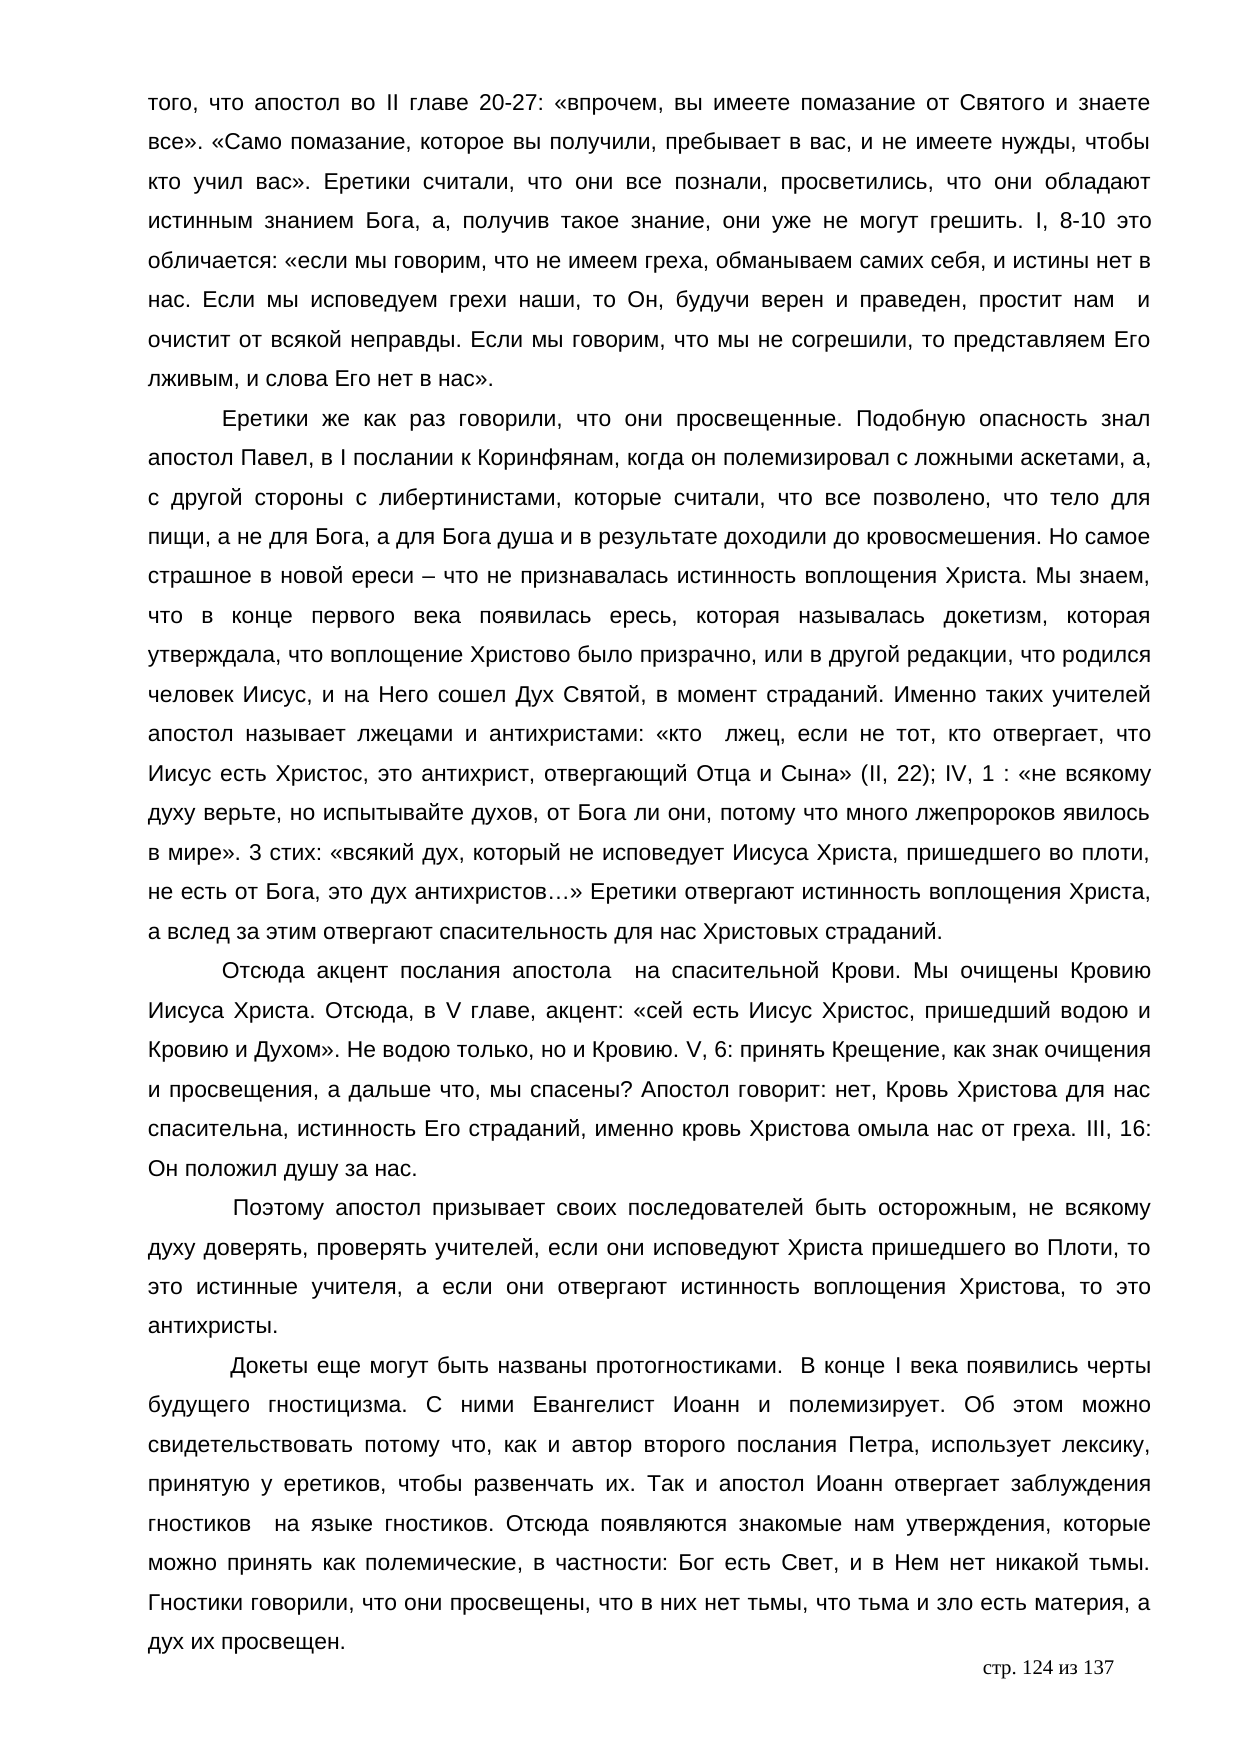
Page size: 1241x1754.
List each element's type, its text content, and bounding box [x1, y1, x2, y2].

text Докеты еще могут быть названы протогностиками. В конце I века появились черты будущего гностицизма. С ними Евангелист Иоанн и полемизирует. Об этом можно свидетельствовать потому что, как и автор второго послания Петра, использует лексику, принятую у еретиков, чтобы развенчать их. Так и апостол Иоанн отвергает заблуждения гностиков на языке гностиков. Отсюда появляются знакомые нам утверждения, которые можно принять как полемические, в частности: Бог есть Свет, и в Нем нет никакой тьмы. Гностики говорили, что они просвещены, что в них нет тьмы, что тьма и зло есть материя, а дух их просвещен. [148, 1352, 1152, 1655]
text Еретики же как раз говорили, что они просвещенные. Подобную опасность знал апостол Павел, в I послании к Коринфянам, когда он полемизировал с ложными аскетами, а, с другой стороны с либертинистами, которые считали, что все позволено, что тело для пищи, а не для Бога, а для Бога душа и в результате доходили до кровосмешения. Но самое страшное в новой ереси – что не признавалась истинность воплощения Христа. Мы знаем, что в конце первого века появилась ересь, которая называлась докетизм, которая утверждала, что воплощение Христово было призрачно, или в другой редакции, что родился человек Иисус, и на Него сошел Дух Святой, в момент страданий. Именно таких учителей апостол называет лжецами и антихристами: «кто лжец, если не тот, кто отвергает, что Иисус есть Христос, это антихрист, отвергающий Отца и Сына» (II, 22); IV, 1 : «не всякому духу верьте, но испытывайте духов, от Бога ли они, потому что много лжепророков явилось в мире». 3 стих: «всякий дух, который не исповедует Иисуса Христа, пришедшего во плоти, не есть от Бога, это дух антихристов…» Еретики отвергают истинность воплощения Христа, а вслед за этим отвергают спасительность для нас Христовых страданий. [148, 404, 1152, 944]
text того, что апостол во II главе 20-27: «впрочем, вы имеете помазание от Святого и знаете все». «Само помазание, которое вы получили, пребывает в вас, и не имеете нужды, чтобы кто учил вас». Еретики считали, что они все познали, просветились, что они обладают истинным знанием Бога, а, получив такое знание, они уже не могут грешить. I, 8-10 это обличается: «если мы говорим, что не имеем греха, обманываем самих себя, и истины нет в нас. Если мы исповедуем грехи наши, то Он, будучи верен и праведен, простит нам и очистит от всякой неправды. Если мы говорим, что мы не согрешили, то представляем Его лживым, и слова Его нет в нас». [148, 89, 1152, 391]
text Поэтому апостол призывает своих последователей быть осторожным, не всякому духу доверять, проверять учителей, если они исповедуют Христа пришедшего во Плоти, то это истинные учителя, а если они отвергают истинность воплощения Христова, то это антихристы. [148, 1194, 1152, 1339]
text Отсюда акцент послания апостола на спасительной Крови. Мы очищены Кровию Иисуса Христа. Отсюда, в V главе, акцент: «сей есть Иисус Христос, пришедший водою и Кровию и Духом». Не водою только, но и Кровию. V, 6: принять Крещение, как знак очищения и просвещения, а дальше что, мы спасены? Апостол говорит: нет, Кровь Христова для нас спасительна, истинность Его страданий, именно кровь Христова омыла нас от греха. III, 16: Он положил душу за нас. [148, 957, 1152, 1181]
